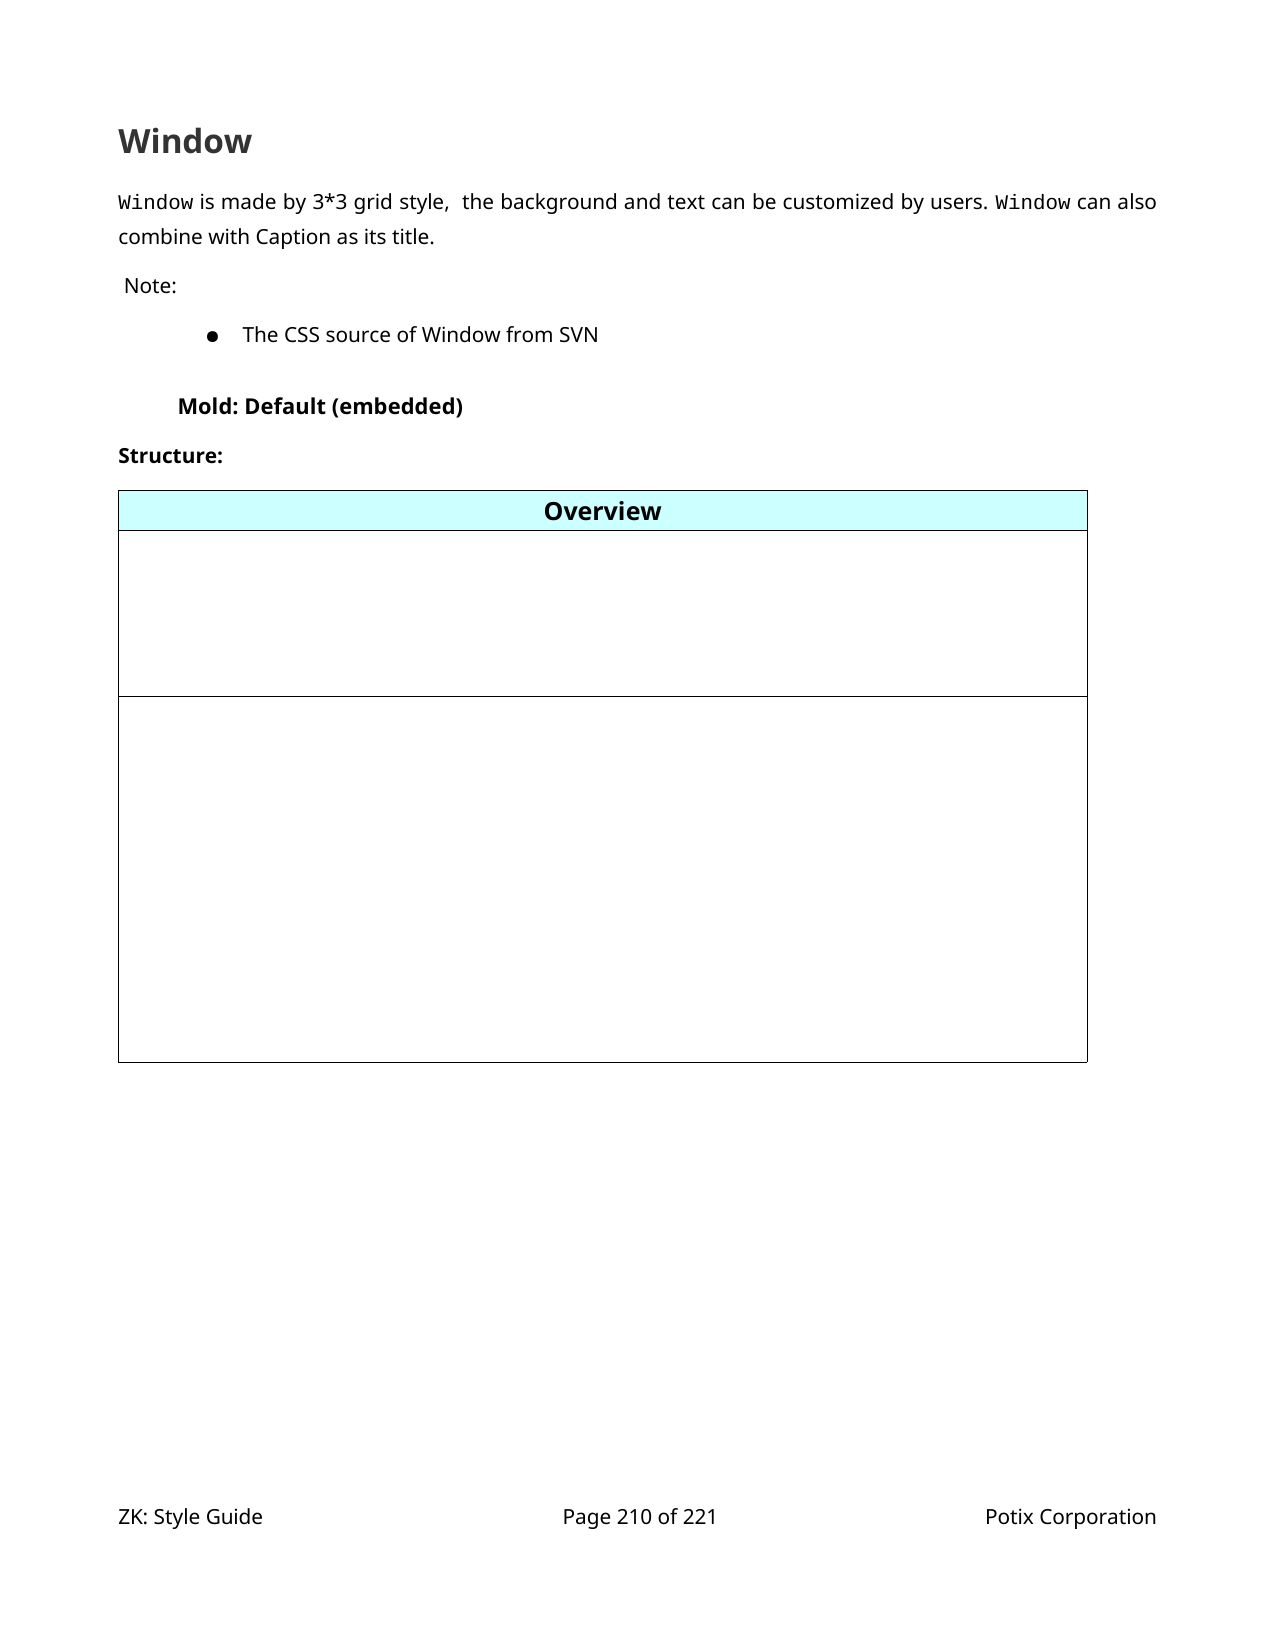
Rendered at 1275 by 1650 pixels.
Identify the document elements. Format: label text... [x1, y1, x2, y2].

table_header Overview [119, 491, 1087, 530]
subtitle Mold: Default (embedded) [177, 391, 1157, 421]
table_cell [119, 697, 1087, 1062]
table_cell [119, 531, 1087, 696]
text Structure: [118, 442, 1157, 470]
list The CSS source of Window from SVN [205, 320, 1157, 348]
text Note: [118, 271, 1157, 299]
text Window is made by 3*3 grid style, the background and text can be customized by users. Window can also combine with Caption as its title. [118, 187, 1157, 251]
subtitle Window [118, 118, 1157, 163]
